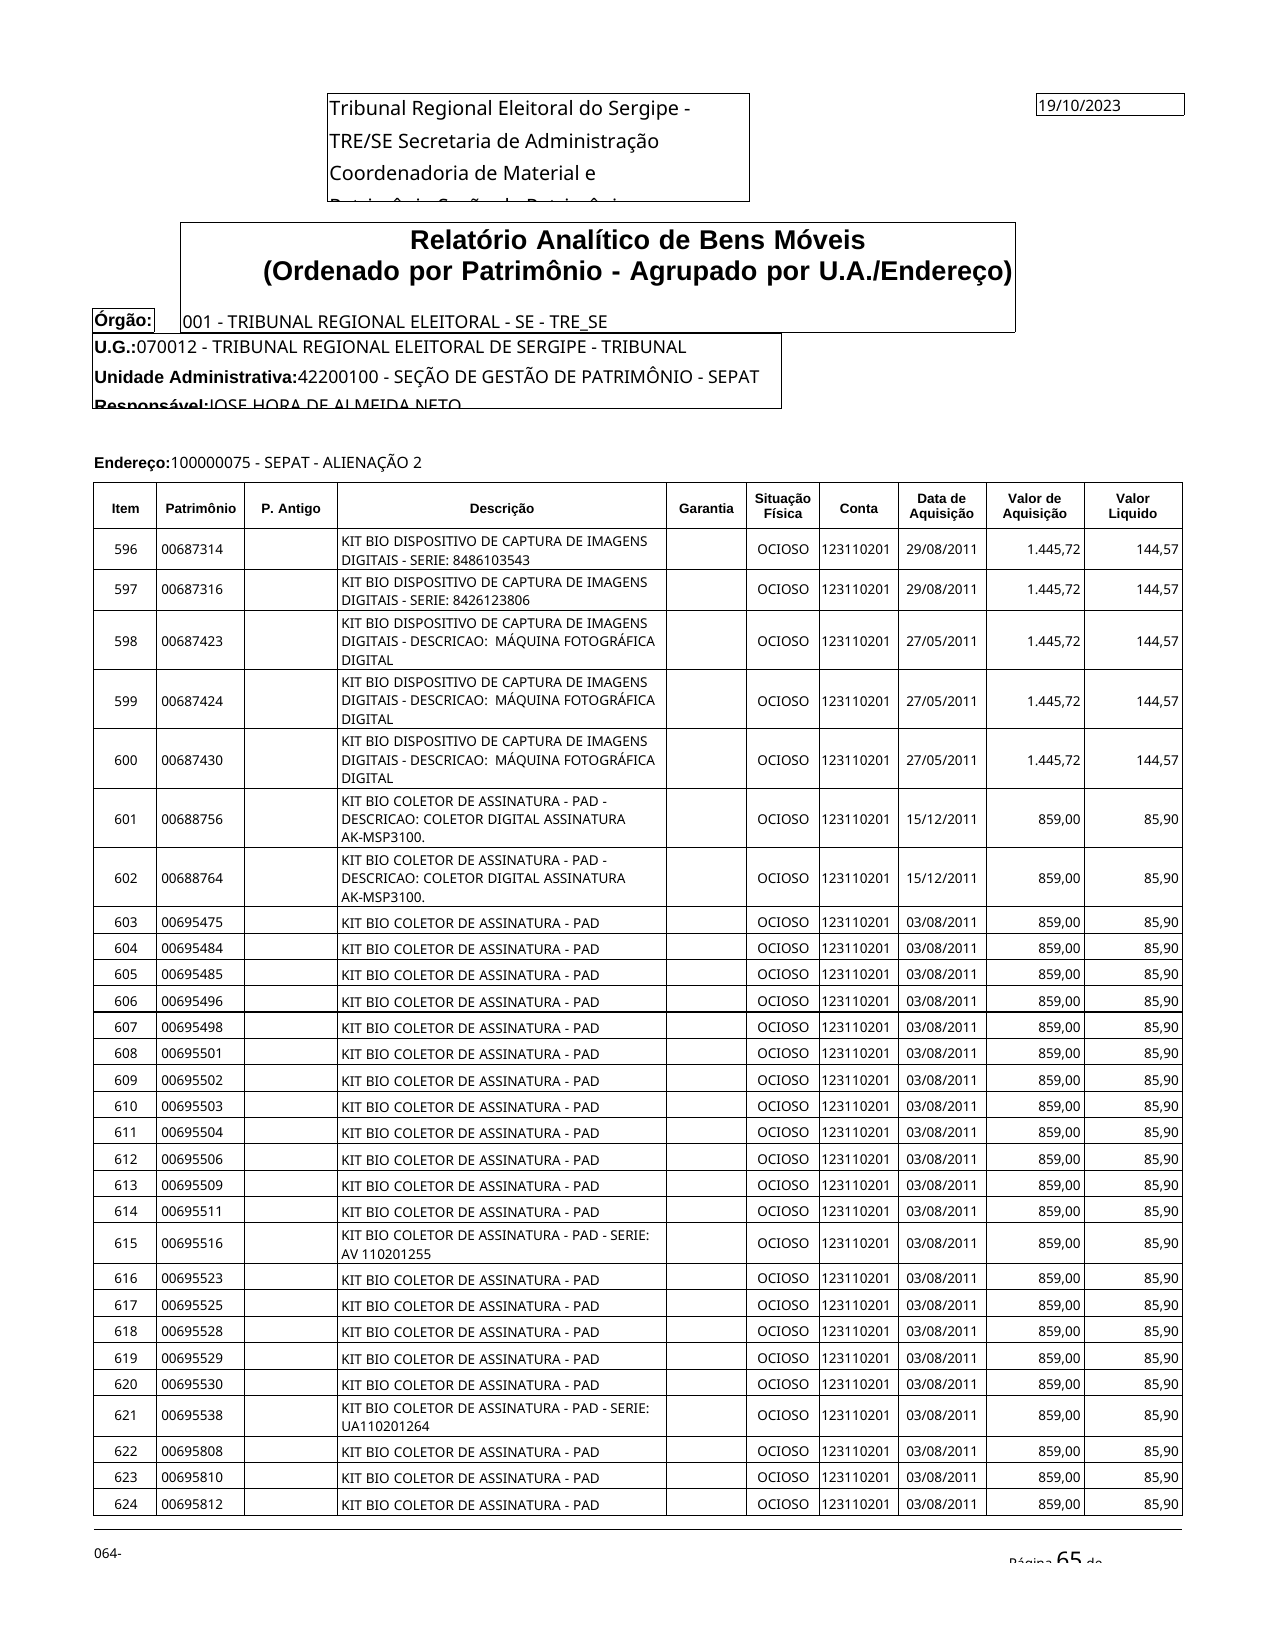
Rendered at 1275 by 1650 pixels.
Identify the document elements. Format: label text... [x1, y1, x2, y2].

table_cell 85,90 [1085, 1290, 1182, 1316]
table_cell 85,90 [1085, 1223, 1182, 1263]
table_cell [667, 1463, 746, 1488]
table_cell 619 [94, 1343, 156, 1368]
table_cell 859,00 [987, 848, 1084, 906]
table_header Patrimônio [157, 483, 244, 528]
table_cell 610 [94, 1092, 156, 1117]
table_cell 859,00 [987, 1118, 1084, 1143]
table_cell [245, 1223, 337, 1263]
table_cell [667, 1065, 746, 1091]
table_cell KIT BIO DISPOSITIVO DE CAPTURA DE IMAGENS DIGITAIS - DESCRICAO: MÁQUINA FOTOGRÁFICA DIGITAL [338, 670, 666, 728]
table_cell 85,90 [1085, 986, 1182, 1011]
table_cell 27/05/2011 [899, 611, 986, 669]
table_cell 85,90 [1085, 1144, 1182, 1169]
table_cell KIT BIO COLETOR DE ASSINATURA - PAD [338, 1343, 666, 1368]
table_cell 85,90 [1085, 907, 1182, 932]
table_cell 85,90 [1085, 1437, 1182, 1462]
table_cell 123110201 [820, 986, 898, 1011]
table_cell OCIOSO [747, 1197, 819, 1222]
table_cell 859,00 [987, 1171, 1084, 1196]
table_cell [245, 1370, 337, 1395]
table_cell 85,90 [1085, 1264, 1182, 1289]
table_cell 859,00 [987, 1065, 1084, 1091]
table_cell 606 [94, 986, 156, 1011]
table_cell 00695528 [157, 1317, 244, 1342]
table_cell KIT BIO COLETOR DE ASSINATURA - PAD [338, 1264, 666, 1289]
table_cell 00695516 [157, 1223, 244, 1263]
table_cell 144,57 [1085, 611, 1182, 669]
table_cell [245, 1290, 337, 1316]
table_cell 85,90 [1085, 1370, 1182, 1395]
table_cell 123110201 [820, 529, 898, 569]
table_cell 1.445,72 [987, 570, 1084, 610]
table_header Situação Física [747, 483, 819, 528]
table_cell [245, 1317, 337, 1342]
table_cell 29/08/2011 [899, 570, 986, 610]
table_cell [667, 1489, 746, 1514]
table_cell [245, 1065, 337, 1091]
table_cell 85,90 [1085, 1118, 1182, 1143]
table_cell KIT BIO COLETOR DE ASSINATURA - PAD [338, 960, 666, 985]
table_cell KIT BIO COLETOR DE ASSINATURA - PAD - SERIE: UA110201264 [338, 1396, 666, 1436]
table_cell [245, 1343, 337, 1368]
table_cell 123110201 [820, 1013, 898, 1038]
table_cell 85,90 [1085, 1039, 1182, 1064]
table_cell OCIOSO [747, 1144, 819, 1169]
table_cell [667, 960, 746, 985]
table_cell 859,00 [987, 1396, 1084, 1436]
table_cell 00688756 [157, 789, 244, 847]
table_cell 03/08/2011 [899, 1171, 986, 1196]
table_cell 859,00 [987, 1013, 1084, 1038]
table_cell 03/08/2011 [899, 1092, 986, 1117]
table_cell 27/05/2011 [899, 670, 986, 728]
table_cell [245, 1489, 337, 1514]
table_cell [245, 1437, 337, 1462]
table_cell KIT BIO COLETOR DE ASSINATURA - PAD [338, 1317, 666, 1342]
table_cell 123110201 [820, 1489, 898, 1514]
table_cell 03/08/2011 [899, 986, 986, 1011]
table_cell [245, 1039, 337, 1064]
table_cell 123110201 [820, 1144, 898, 1169]
table_cell 00695808 [157, 1437, 244, 1462]
table_cell 622 [94, 1437, 156, 1462]
table_cell 123110201 [820, 789, 898, 847]
table_cell 859,00 [987, 1092, 1084, 1117]
table_cell KIT BIO COLETOR DE ASSINATURA - PAD [338, 1197, 666, 1222]
table_cell 85,90 [1085, 1343, 1182, 1368]
table_cell OCIOSO [747, 907, 819, 932]
table_cell [667, 1144, 746, 1169]
table_cell 123110201 [820, 1290, 898, 1316]
table_cell OCIOSO [747, 529, 819, 569]
table_cell KIT BIO COLETOR DE ASSINATURA - PAD - DESCRICAO: COLETOR DIGITAL ASSINATURA AK-MSP3100. [338, 789, 666, 847]
table_cell 85,90 [1085, 1197, 1182, 1222]
table_cell 859,00 [987, 1290, 1084, 1316]
table_cell OCIOSO [747, 570, 819, 610]
table_cell 123110201 [820, 1039, 898, 1064]
table_cell [245, 1092, 337, 1117]
table_cell 00695501 [157, 1039, 244, 1064]
table_cell 1.445,72 [987, 529, 1084, 569]
table_cell [667, 1396, 746, 1436]
table_cell 614 [94, 1197, 156, 1222]
table_cell 85,90 [1085, 1013, 1182, 1038]
table_cell KIT BIO COLETOR DE ASSINATURA - PAD [338, 1463, 666, 1488]
table_cell OCIOSO [747, 848, 819, 906]
table_cell 1.445,72 [987, 729, 1084, 787]
table_cell OCIOSO [747, 611, 819, 669]
table_cell [667, 907, 746, 932]
table_cell 123110201 [820, 907, 898, 932]
table_cell 859,00 [987, 1463, 1084, 1488]
table_cell KIT BIO COLETOR DE ASSINATURA - PAD [338, 907, 666, 932]
table_cell 123110201 [820, 1118, 898, 1143]
table_cell [667, 1013, 746, 1038]
table_cell [667, 1290, 746, 1316]
table_cell [667, 848, 746, 906]
table_cell 00695529 [157, 1343, 244, 1368]
table_cell OCIOSO [747, 1437, 819, 1462]
table_cell 859,00 [987, 1370, 1084, 1395]
table_cell 1.445,72 [987, 670, 1084, 728]
table_cell 03/08/2011 [899, 1065, 986, 1091]
table_cell [667, 1370, 746, 1395]
table_cell KIT BIO COLETOR DE ASSINATURA - PAD [338, 1092, 666, 1117]
table_cell [245, 934, 337, 959]
table_cell [667, 670, 746, 728]
table_cell 600 [94, 729, 156, 787]
table_cell 859,00 [987, 960, 1084, 985]
table_cell 03/08/2011 [899, 960, 986, 985]
table_cell 613 [94, 1171, 156, 1196]
table_cell 03/08/2011 [899, 1118, 986, 1143]
table_cell 03/08/2011 [899, 1290, 986, 1316]
table_cell 85,90 [1085, 1092, 1182, 1117]
table_cell KIT BIO DISPOSITIVO DE CAPTURA DE IMAGENS DIGITAIS - SERIE: 8486103543 [338, 529, 666, 569]
table_cell KIT BIO COLETOR DE ASSINATURA - PAD [338, 1437, 666, 1462]
table_header Conta [820, 483, 898, 528]
table_cell OCIOSO [747, 1118, 819, 1143]
table_cell [667, 1437, 746, 1462]
table_cell 00695810 [157, 1463, 244, 1488]
table_cell [667, 1171, 746, 1196]
table_cell 03/08/2011 [899, 1197, 986, 1222]
table_cell 144,57 [1085, 729, 1182, 787]
table_cell 00688764 [157, 848, 244, 906]
table_cell 859,00 [987, 1437, 1084, 1462]
table_cell [667, 729, 746, 787]
table_cell 27/05/2011 [899, 729, 986, 787]
table_cell OCIOSO [747, 986, 819, 1011]
table_cell 00695498 [157, 1013, 244, 1038]
table_cell 144,57 [1085, 570, 1182, 610]
table_cell 859,00 [987, 1144, 1084, 1169]
table_cell [667, 1343, 746, 1368]
table_cell 608 [94, 1039, 156, 1064]
table_cell 123110201 [820, 1317, 898, 1342]
table_cell 00695538 [157, 1396, 244, 1436]
table_cell 623 [94, 1463, 156, 1488]
table_cell [245, 789, 337, 847]
table_cell 123110201 [820, 670, 898, 728]
table_cell 03/08/2011 [899, 1489, 986, 1514]
table_header Valor de Aquisição [987, 483, 1084, 528]
table_cell 123110201 [820, 611, 898, 669]
table_cell 123110201 [820, 960, 898, 985]
table_cell [667, 1317, 746, 1342]
table_cell [245, 611, 337, 669]
table_cell [667, 789, 746, 847]
table_cell 605 [94, 960, 156, 985]
table_cell KIT BIO COLETOR DE ASSINATURA - PAD [338, 1144, 666, 1169]
table_cell [245, 848, 337, 906]
table_cell [245, 670, 337, 728]
table_cell OCIOSO [747, 1396, 819, 1436]
table_cell [245, 1463, 337, 1488]
table_cell 144,57 [1085, 529, 1182, 569]
table_cell 03/08/2011 [899, 907, 986, 932]
table_cell 00695504 [157, 1118, 244, 1143]
table_cell 123110201 [820, 1396, 898, 1436]
table_cell 597 [94, 570, 156, 610]
table_cell OCIOSO [747, 1343, 819, 1368]
table_cell KIT BIO COLETOR DE ASSINATURA - PAD - SERIE: AV 110201255 [338, 1223, 666, 1263]
table_cell [245, 729, 337, 787]
table_cell 123110201 [820, 1437, 898, 1462]
table_cell 598 [94, 611, 156, 669]
table_cell 859,00 [987, 1197, 1084, 1222]
table_cell KIT BIO COLETOR DE ASSINATURA - PAD [338, 1370, 666, 1395]
table_cell 123110201 [820, 1343, 898, 1368]
table_cell [245, 960, 337, 985]
table_cell KIT BIO COLETOR DE ASSINATURA - PAD [338, 1065, 666, 1091]
table_cell OCIOSO [747, 1317, 819, 1342]
table_cell KIT BIO COLETOR DE ASSINATURA - PAD [338, 1039, 666, 1064]
table_header Data de Aquisição [899, 483, 986, 528]
table_cell 00687316 [157, 570, 244, 610]
table_cell 602 [94, 848, 156, 906]
table_cell 1.445,72 [987, 611, 1084, 669]
table_cell OCIOSO [747, 1264, 819, 1289]
table_cell 03/08/2011 [899, 1264, 986, 1289]
table_cell KIT BIO COLETOR DE ASSINATURA - PAD - DESCRICAO: COLETOR DIGITAL ASSINATURA AK-MSP3100. [338, 848, 666, 906]
table_cell 123110201 [820, 570, 898, 610]
table_cell KIT BIO COLETOR DE ASSINATURA - PAD [338, 986, 666, 1011]
table_cell [245, 1144, 337, 1169]
table_cell 00687314 [157, 529, 244, 569]
table_cell 00695530 [157, 1370, 244, 1395]
table_cell OCIOSO [747, 1370, 819, 1395]
table_cell [667, 611, 746, 669]
table_cell KIT BIO COLETOR DE ASSINATURA - PAD [338, 1171, 666, 1196]
table_cell 85,90 [1085, 1489, 1182, 1514]
table_cell 144,57 [1085, 670, 1182, 728]
table_cell 85,90 [1085, 934, 1182, 959]
table_cell 00695484 [157, 934, 244, 959]
table_cell 123110201 [820, 1092, 898, 1117]
table_cell 00695812 [157, 1489, 244, 1514]
table_cell 607 [94, 1013, 156, 1038]
table_cell 123110201 [820, 848, 898, 906]
table_cell 15/12/2011 [899, 848, 986, 906]
table_cell 123110201 [820, 729, 898, 787]
table_cell OCIOSO [747, 934, 819, 959]
table_cell 596 [94, 529, 156, 569]
table_cell OCIOSO [747, 729, 819, 787]
table_header Descrição [338, 483, 666, 528]
table_cell [667, 1118, 746, 1143]
table_cell 859,00 [987, 934, 1084, 959]
table_cell OCIOSO [747, 670, 819, 728]
table_cell 85,90 [1085, 848, 1182, 906]
table_cell 615 [94, 1223, 156, 1263]
table_cell 603 [94, 907, 156, 932]
table_cell [245, 907, 337, 932]
table_cell KIT BIO COLETOR DE ASSINATURA - PAD [338, 1118, 666, 1143]
table_cell [245, 1396, 337, 1436]
table_cell 00695502 [157, 1065, 244, 1091]
table_cell 03/08/2011 [899, 1463, 986, 1488]
table_cell OCIOSO [747, 1463, 819, 1488]
table_cell 624 [94, 1489, 156, 1514]
table_cell KIT BIO COLETOR DE ASSINATURA - PAD [338, 934, 666, 959]
table_cell 03/08/2011 [899, 1013, 986, 1038]
table_cell 123110201 [820, 1463, 898, 1488]
table_cell 617 [94, 1290, 156, 1316]
table_cell 00695509 [157, 1171, 244, 1196]
table_cell 03/08/2011 [899, 1396, 986, 1436]
table_cell 00687424 [157, 670, 244, 728]
table_cell 620 [94, 1370, 156, 1395]
table_header P. Antigo [245, 483, 337, 528]
table_cell 03/08/2011 [899, 934, 986, 959]
table_cell KIT BIO DISPOSITIVO DE CAPTURA DE IMAGENS DIGITAIS - SERIE: 8426123806 [338, 570, 666, 610]
table_cell [667, 986, 746, 1011]
table_cell 859,00 [987, 907, 1084, 932]
table_cell 621 [94, 1396, 156, 1436]
table_cell 85,90 [1085, 1463, 1182, 1488]
table_cell [245, 986, 337, 1011]
table_cell 618 [94, 1317, 156, 1342]
table_cell 85,90 [1085, 1065, 1182, 1091]
table_cell 123110201 [820, 934, 898, 959]
table_cell 609 [94, 1065, 156, 1091]
table_cell 00695485 [157, 960, 244, 985]
table_cell [245, 1118, 337, 1143]
table_cell 123110201 [820, 1171, 898, 1196]
table_cell 85,90 [1085, 960, 1182, 985]
table_cell 85,90 [1085, 789, 1182, 847]
table_cell 00695475 [157, 907, 244, 932]
table_cell 03/08/2011 [899, 1039, 986, 1064]
table_cell OCIOSO [747, 1065, 819, 1091]
table_cell OCIOSO [747, 789, 819, 847]
table_cell [245, 1197, 337, 1222]
table_cell 123110201 [820, 1264, 898, 1289]
text Endereço:100000075 - SEPAT - ALIENAÇÃO 2 [94, 451, 1194, 473]
table_cell 601 [94, 789, 156, 847]
table_cell OCIOSO [747, 960, 819, 985]
table_cell 859,00 [987, 1343, 1084, 1368]
table_cell 03/08/2011 [899, 1144, 986, 1169]
table_cell 859,00 [987, 1264, 1084, 1289]
table_cell 123110201 [820, 1370, 898, 1395]
table_cell 00695506 [157, 1144, 244, 1169]
table_cell 859,00 [987, 1039, 1084, 1064]
table_cell 599 [94, 670, 156, 728]
table_cell [245, 1013, 337, 1038]
table_header Item [94, 483, 156, 528]
table_cell [245, 529, 337, 569]
table_cell [245, 570, 337, 610]
table_cell 616 [94, 1264, 156, 1289]
table_cell 85,90 [1085, 1396, 1182, 1436]
table_header Garantia [667, 483, 746, 528]
table_cell [667, 570, 746, 610]
table_cell 00687430 [157, 729, 244, 787]
table_cell 859,00 [987, 789, 1084, 847]
table_cell 29/08/2011 [899, 529, 986, 569]
table_cell 85,90 [1085, 1171, 1182, 1196]
table_cell 03/08/2011 [899, 1370, 986, 1395]
table_cell [667, 1264, 746, 1289]
table_cell [245, 1171, 337, 1196]
table_cell [667, 934, 746, 959]
table_header Valor Liquido [1085, 483, 1182, 528]
table_cell 00695523 [157, 1264, 244, 1289]
table_cell 859,00 [987, 1223, 1084, 1263]
table_cell 00695503 [157, 1092, 244, 1117]
table_cell 123110201 [820, 1223, 898, 1263]
table_cell OCIOSO [747, 1039, 819, 1064]
table_cell 611 [94, 1118, 156, 1143]
table_cell KIT BIO DISPOSITIVO DE CAPTURA DE IMAGENS DIGITAIS - DESCRICAO: MÁQUINA FOTOGRÁFICA DIGITAL [338, 611, 666, 669]
table_cell 03/08/2011 [899, 1317, 986, 1342]
table_cell [667, 1039, 746, 1064]
table_cell 123110201 [820, 1197, 898, 1222]
table_cell [245, 1264, 337, 1289]
table_cell [667, 1197, 746, 1222]
table_cell OCIOSO [747, 1290, 819, 1316]
table_cell OCIOSO [747, 1223, 819, 1263]
table_cell OCIOSO [747, 1489, 819, 1514]
table_cell 15/12/2011 [899, 789, 986, 847]
table_cell 00687423 [157, 611, 244, 669]
table_cell OCIOSO [747, 1092, 819, 1117]
table_cell 604 [94, 934, 156, 959]
table_cell OCIOSO [747, 1013, 819, 1038]
table_cell 03/08/2011 [899, 1343, 986, 1368]
table_cell 859,00 [987, 1317, 1084, 1342]
table_cell 612 [94, 1144, 156, 1169]
table_cell 123110201 [820, 1065, 898, 1091]
table_cell [667, 529, 746, 569]
table_cell 859,00 [987, 1489, 1084, 1514]
table_cell [667, 1092, 746, 1117]
table_cell [667, 1223, 746, 1263]
table_cell 03/08/2011 [899, 1223, 986, 1263]
table_cell KIT BIO COLETOR DE ASSINATURA - PAD [338, 1013, 666, 1038]
table_cell 859,00 [987, 986, 1084, 1011]
table_cell KIT BIO DISPOSITIVO DE CAPTURA DE IMAGENS DIGITAIS - DESCRICAO: MÁQUINA FOTOGRÁFICA DIGITAL [338, 729, 666, 787]
table_cell KIT BIO COLETOR DE ASSINATURA - PAD [338, 1290, 666, 1316]
table_cell 03/08/2011 [899, 1437, 986, 1462]
table_cell 85,90 [1085, 1317, 1182, 1342]
table_cell KIT BIO COLETOR DE ASSINATURA - PAD [338, 1489, 666, 1514]
table_cell 00695525 [157, 1290, 244, 1316]
table_cell 00695496 [157, 986, 244, 1011]
table_cell 00695511 [157, 1197, 244, 1222]
table_cell OCIOSO [747, 1171, 819, 1196]
